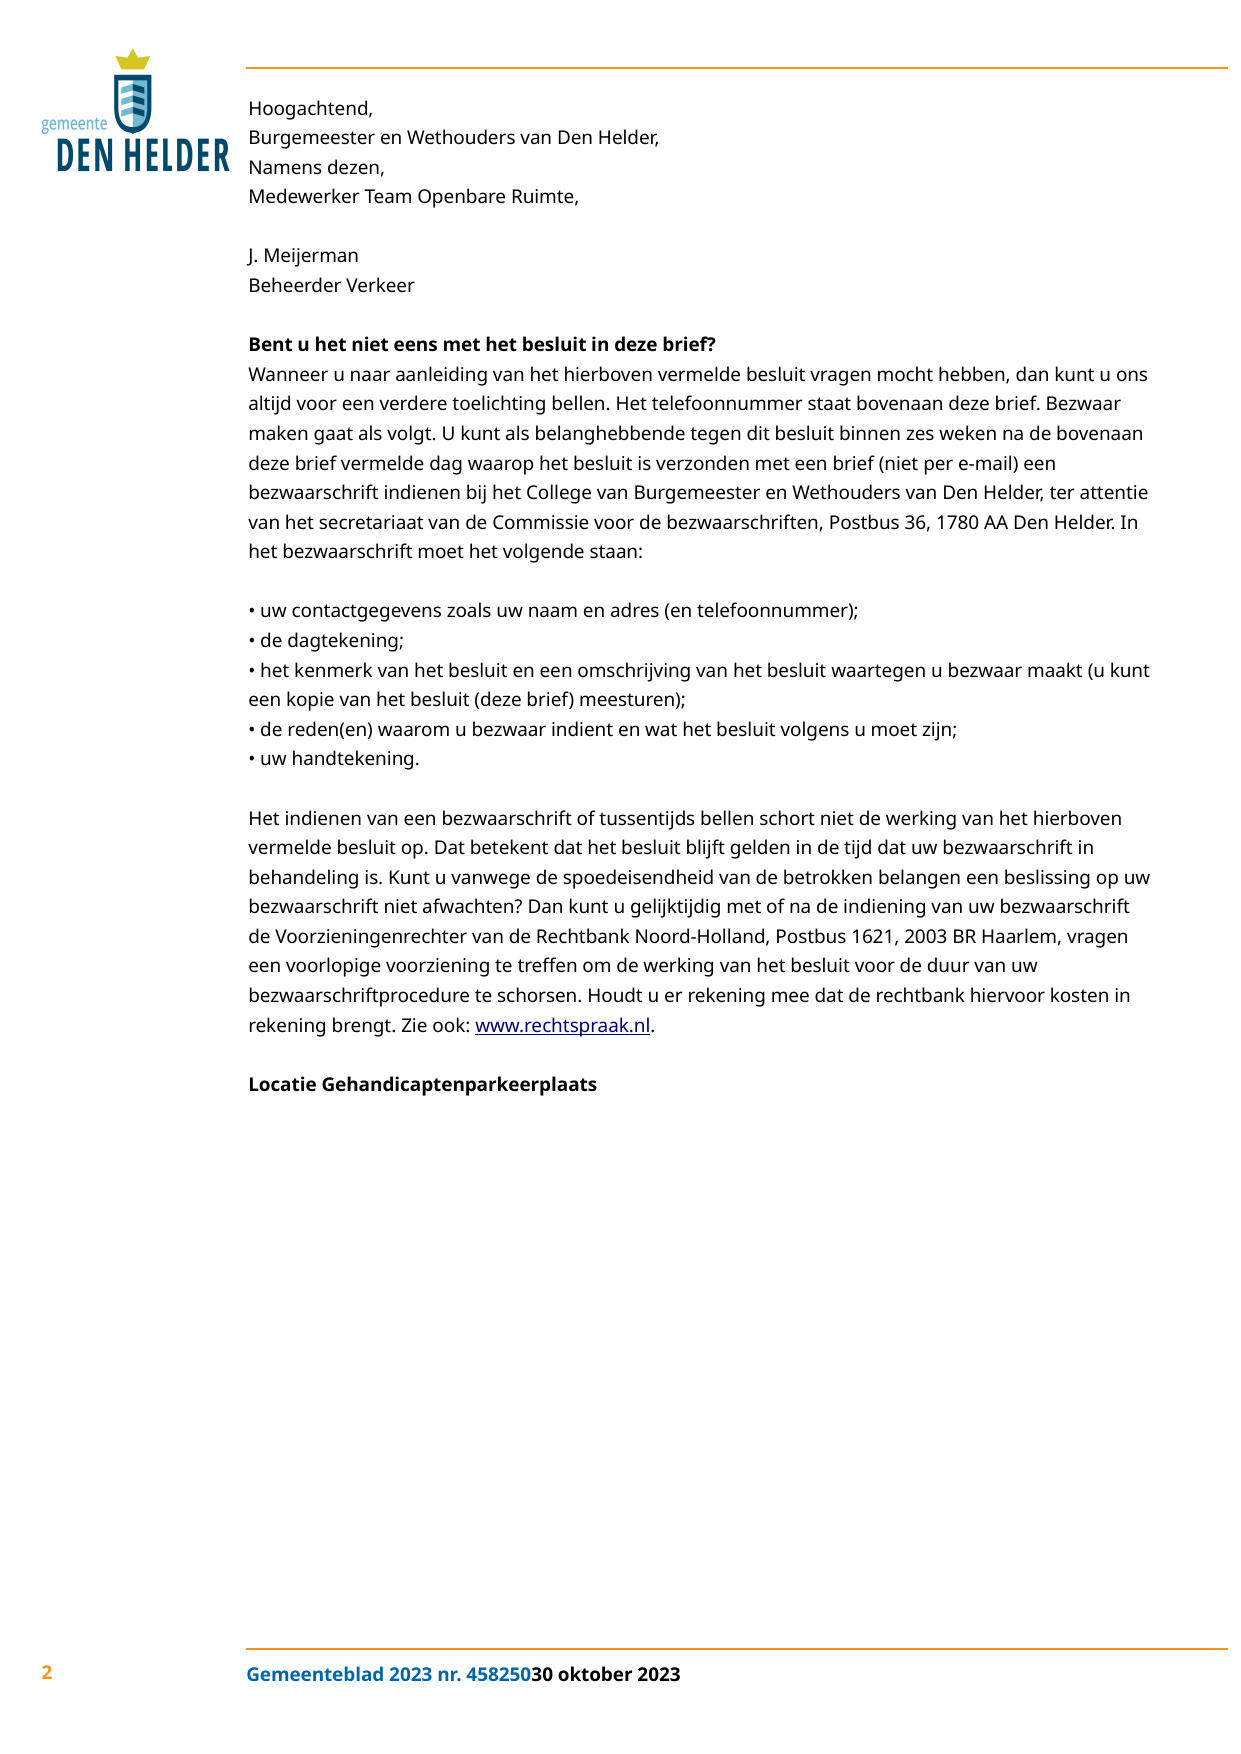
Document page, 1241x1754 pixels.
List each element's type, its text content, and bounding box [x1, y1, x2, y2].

text Medewerker Team Openbare Ruimte, [248, 183, 1152, 209]
text Burgemeester en Wethouders van Den Helder, [248, 124, 1152, 150]
text Wanneer u naar aanleiding van het hierboven vermelde besluit vragen mocht hebben, dan kunt u ons altijd voor een verdere toelichting bellen. Het telefoonnummer staat bovenaan deze brief. Bezwaar maken gaat als volgt. U kunt als belanghebbende tegen dit besluit binnen zes weken na de bovenaan deze brief vermelde dag waarop het besluit is verzonden met een brief (niet per e-mail) een bezwaarschrift indienen bij het College van Burgemeester en Wethouders van Den Helder, ter attentie van het secretariaat van de Commissie voor de bezwaarschriften, Postbus 36, 1780 AA Den Helder. In het bezwaarschrift moet het volgende staan: [248, 361, 1152, 564]
text Namens dezen, [248, 154, 1152, 180]
text Locatie Gehandicaptenparkeerplaats [248, 1071, 1152, 1097]
picture [41, 47, 231, 172]
text Beheerder Verkeer [248, 272, 1152, 298]
picture [220, 160, 224, 172]
text Bent u het niet eens met het besluit in deze brief? [248, 331, 1152, 357]
text • de dagtekening; [248, 627, 1152, 653]
text • het kenmerk van het besluit en een omschrijving van het besluit waartegen u bezwaar maakt (u kunt een kopie van het besluit (deze brief) meesturen); [248, 657, 1152, 712]
text • de reden(en) waarom u bezwaar indient en wat het besluit volgens u moet zijn; [248, 716, 1152, 742]
picture [130, 157, 135, 172]
text Het indienen van een bezwaarschrift of tussentijds bellen schort niet de werking van het hierboven vermelde besluit op. Dat betekent dat het besluit blijft gelden in de tijd dat uw bezwaarschrift in behandeling is. Kunt u vanwege de spoedeisendheid van de betrokken belangen een beslissing op uw bezwaarschrift niet afwachten? Dan kunt u gelijktijdig met of na de indiening van uw bezwaarschrift de Voorzieningenrechter van de Rechtbank Noord-Holland, Postbus 1621, 2003 BR Haarlem, vragen een voorlopige voorziening te treffen om de werking van het besluit voor de duur van uw bezwaarschriftprocedure te schorsen. Houdt u er rekening mee dat de rechtbank hiervoor kosten in rekening brengt. Zie ook: www.rechtspraak.nl. [248, 805, 1152, 1038]
text • uw handtekening. [248, 746, 1152, 771]
text • uw contactgegevens zoals uw naam en adres (en telefoonnummer); [248, 598, 1152, 623]
text J. Meijerman [248, 243, 1152, 268]
text Hoogachtend, [248, 95, 1152, 121]
picture [182, 144, 187, 165]
picture [100, 154, 106, 172]
picture [63, 144, 68, 165]
